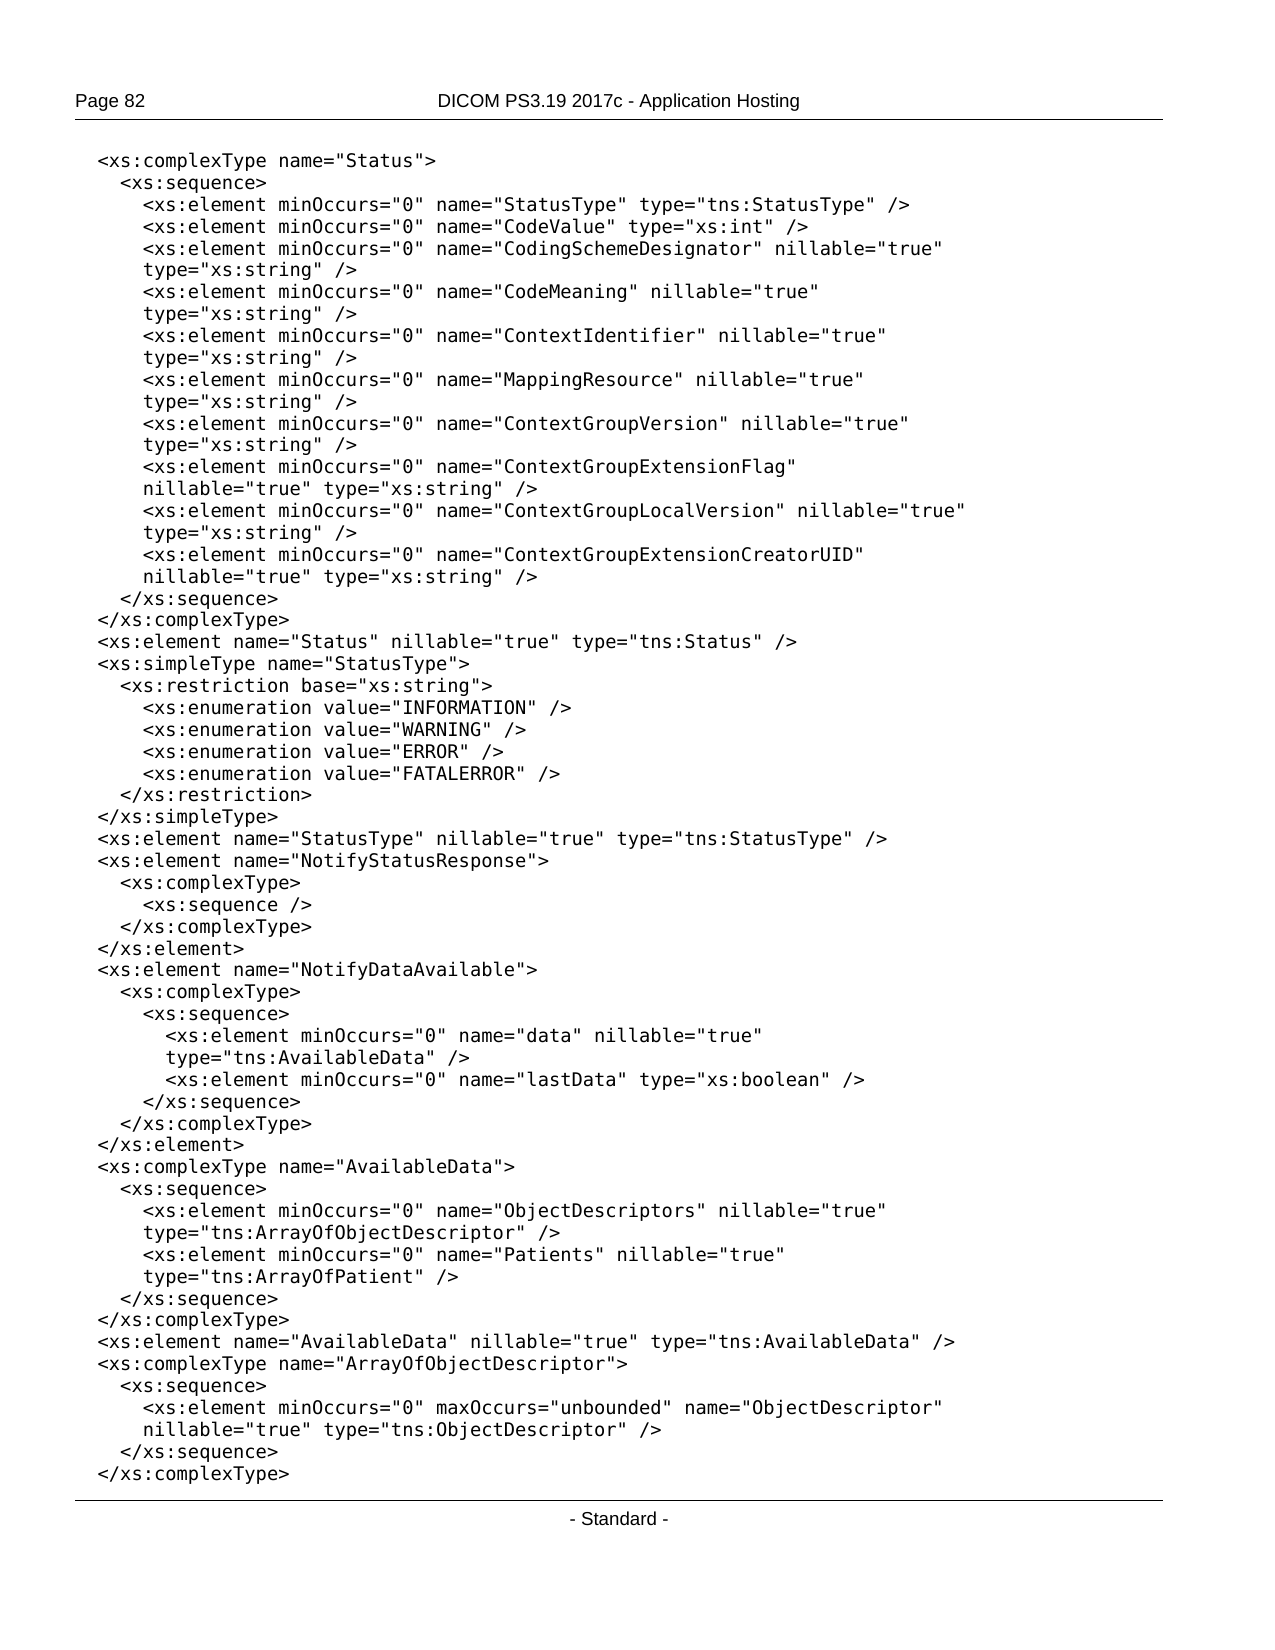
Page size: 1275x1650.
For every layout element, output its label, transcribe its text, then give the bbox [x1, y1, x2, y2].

text <xs:complexType name="Status"> <xs:sequence> <xs:element minOccurs="0" name="StatusType" type="tns:StatusType" /> <xs:element minOccurs="0" name="CodeValue" type="xs:int" /> <xs:element minOccurs="0" name="CodingSchemeDesignator" nillable="true" type="xs:string" /> <xs:element minOccurs="0" name="CodeMeaning" nillable="true" type="xs:string" /> <xs:element minOccurs="0" name="ContextIdentifier" nillable="true" type="xs:string" /> <xs:element minOccurs="0" name="MappingResource" nillable="true" type="xs:string" /> <xs:element minOccurs="0" name="ContextGroupVersion" nillable="true" type="xs:string" /> <xs:element minOccurs="0" name="ContextGroupExtensionFlag" nillable="true" type="xs:string" /> <xs:element minOccurs="0" name="ContextGroupLocalVersion" nillable="true" type="xs:string" /> <xs:element minOccurs="0" name="ContextGroupExtensionCreatorUID" nillable="true" type="xs:string" /> </xs:sequence> </xs:complexType> <xs:element name="Status" nillable="true" type="tns:Status" /> <xs:simpleType name="StatusType"> <xs:restriction base="xs:string"> <xs:enumeration value="INFORMATION" /> <xs:enumeration value="WARNING" /> <xs:enumeration value="ERROR" /> <xs:enumeration value="FATALERROR" /> </xs:restriction> </xs:simpleType> <xs:element name="StatusType" nillable="true" type="tns:StatusType" /> <xs:element name="NotifyStatusResponse"> <xs:complexType> <xs:sequence /> </xs:complexType> </xs:element> <xs:element name="NotifyDataAvailable"> <xs:complexType> <xs:sequence> <xs:element minOccurs="0" name="data" nillable="true" type="tns:AvailableData" /> <xs:element minOccurs="0" name="lastData" type="xs:boolean" /> </xs:sequence> </xs:complexType> </xs:element> <xs:complexType name="AvailableData"> <xs:sequence> <xs:element minOccurs="0" name="ObjectDescriptors" nillable="true" type="tns:ArrayOfObjectDescriptor" /> <xs:element minOccurs="0" name="Patients" nillable="true" type="tns:ArrayOfPatient" /> </xs:sequence> </xs:complexType> <xs:element name="AvailableData" nillable="true" type="tns:AvailableData" /> <xs:complexType name="ArrayOfObjectDescriptor"> <xs:sequence> <xs:element minOccurs="0" maxOccurs="unbounded" name="ObjectDescriptor" nillable="true" type="tns:ObjectDescriptor" /> </xs:sequence> </xs:complexType> [75, 150, 1162, 1484]
